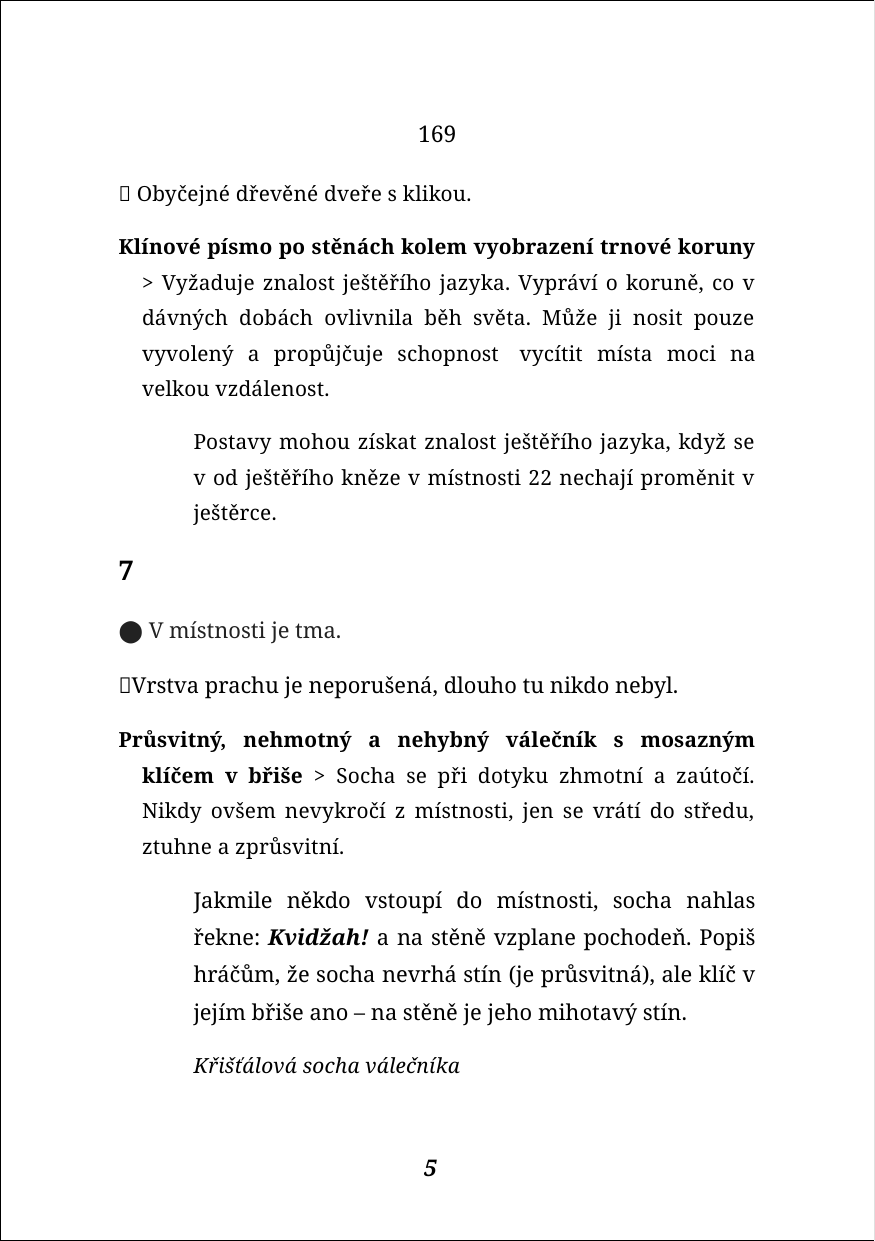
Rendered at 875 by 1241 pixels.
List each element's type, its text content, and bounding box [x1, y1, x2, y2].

text ⬤ V místnosti je tma. [118, 616, 756, 645]
text Průsvitný, nehmotný a nehybný válečník s mosazným klíčem v břiše > Socha se při dotyku zhmotní a zaútočí. Nikdy ovšem nevykročí z místnosti, jen se vrátí do středu, ztuhne a zprůsvitní. [118, 725, 756, 860]
text 👣Vrstva prachu je neporušená, dlouho tu nikdo nebyl. [118, 670, 756, 700]
text 🚪 Obyčejné dřevěné dveře s klikou. [118, 179, 756, 207]
list Jakmile někdo vstoupí do místnosti, socha nahlas řekne: Kvidžah! a na stěně vzplane pochodeň. Popiš hráčům, že socha nevrhá stín (je průsvitná), ale klíč v jejím břiše ano – na stěně je jeho mihotavý stín. [156, 885, 756, 1026]
text Klínové písmo po stěnách kolem vyobrazení trnové koruny > Vyžaduje znalost ještěřího jazyka. Vypráví o koruně, co v dávných dobách ovlivnila běh světa. Může ji nosit pouze vyvolený a propůjčuje schopnost vycítit místa moci na velkou vzdálenost. [118, 232, 756, 403]
text 7 [118, 552, 756, 589]
list Postavy mohou získat znalost ještěřího jazyka, když se v od ještěřího kněze v místnosti 22 nechají proměnit v ještěrce. [156, 427, 756, 527]
list Křišťálová socha válečníka [156, 1052, 756, 1080]
